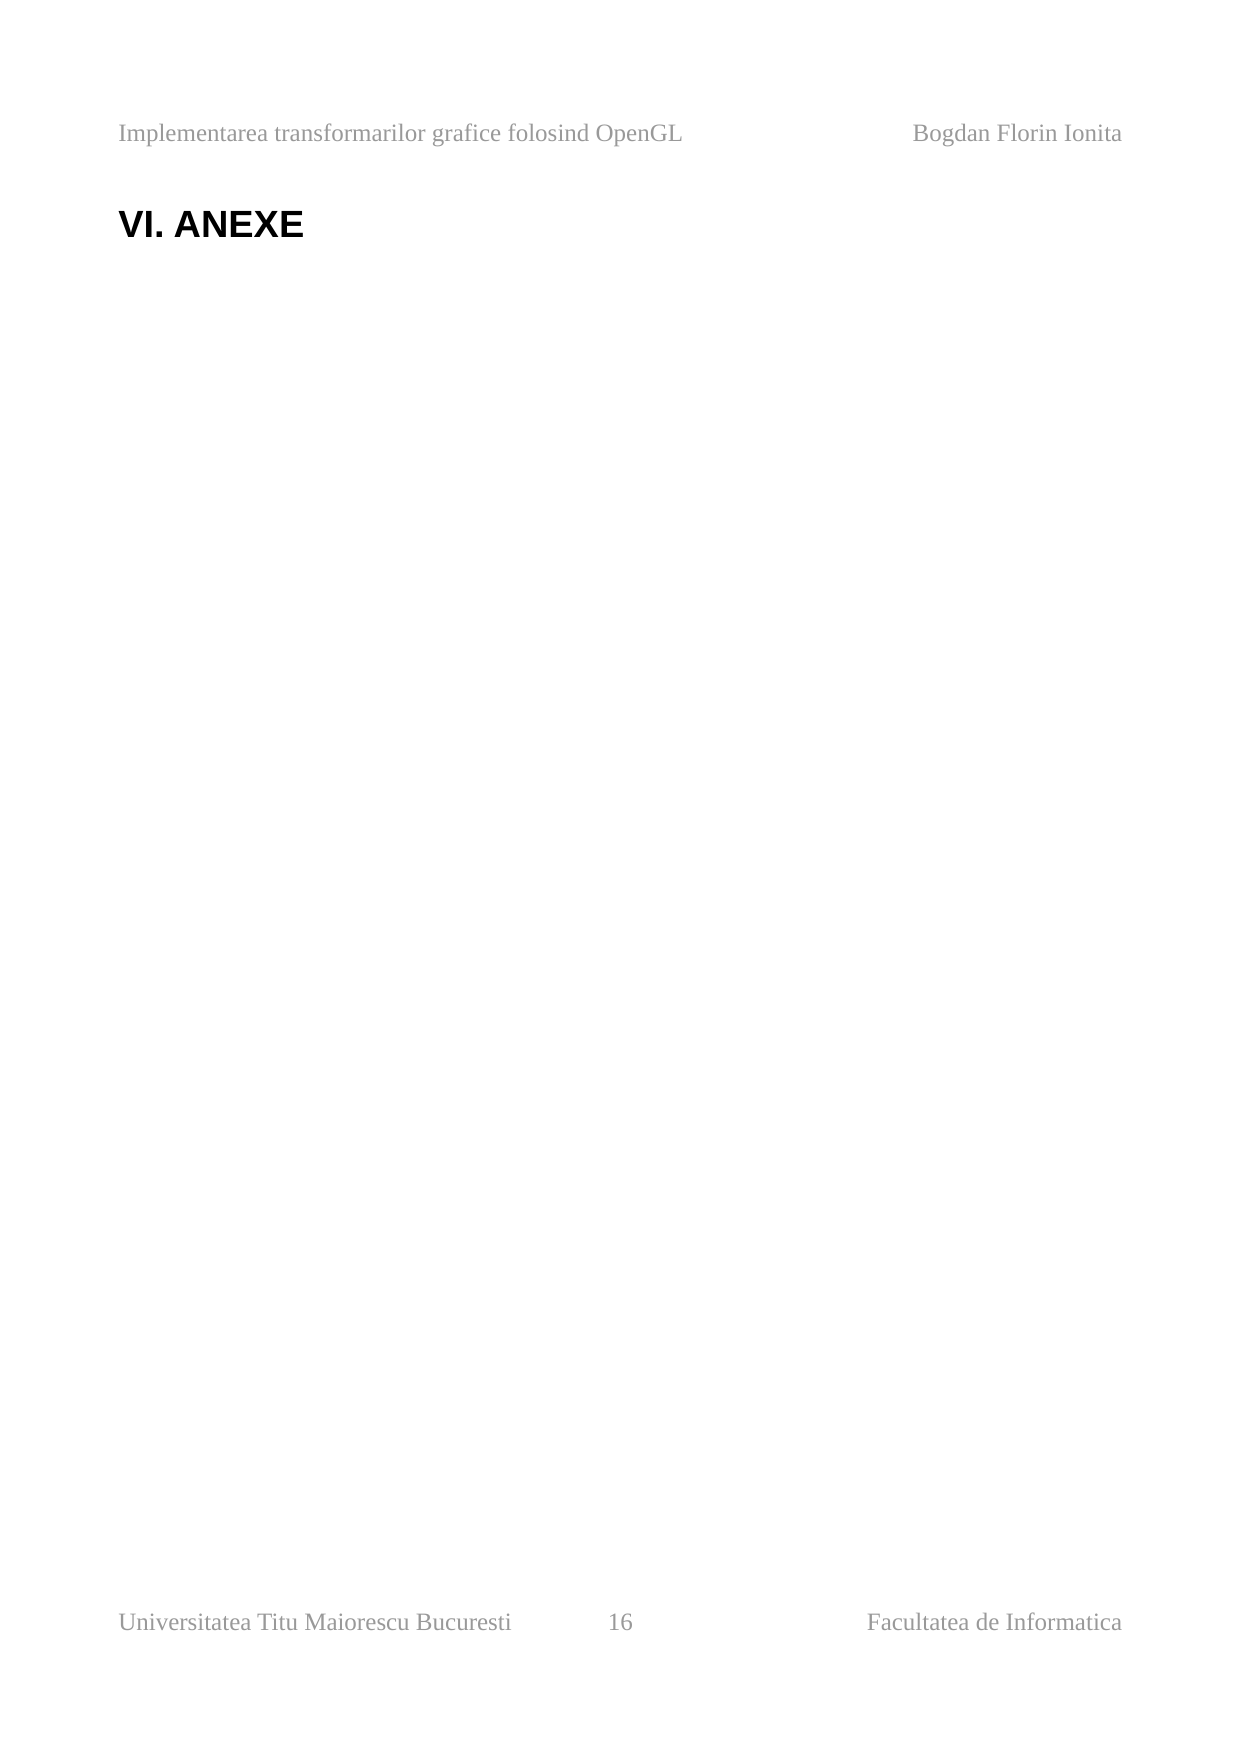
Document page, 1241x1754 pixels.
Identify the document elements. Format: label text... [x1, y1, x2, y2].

subtitle VI. ANEXE [118, 202, 1122, 246]
